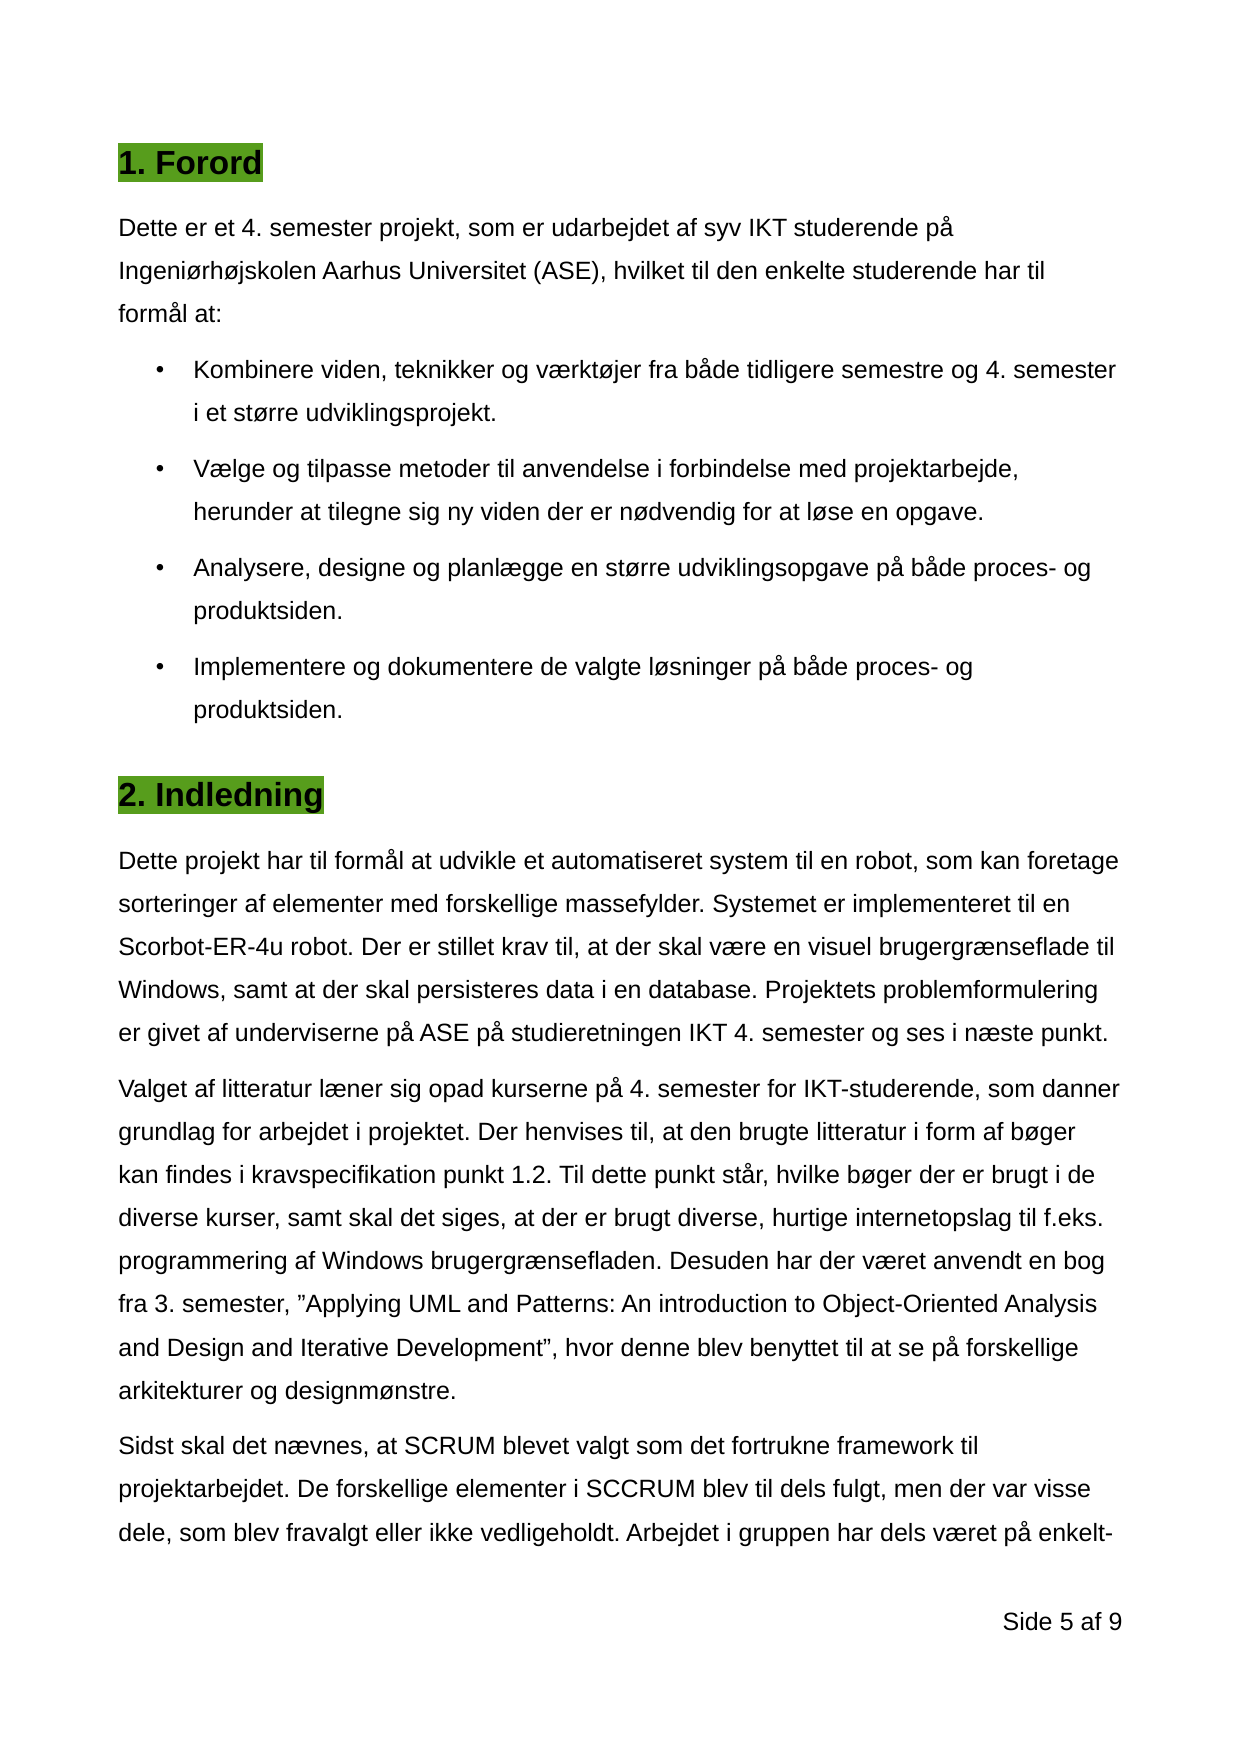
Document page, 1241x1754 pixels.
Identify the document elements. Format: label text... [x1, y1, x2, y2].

list Analysere, designe og planlægge en større udviklingsopgave på både proces- og produktsiden. [156, 553, 1122, 625]
list Kombinere viden, teknikker og værktøjer fra både tidligere semestre og 4. semester i et større udviklingsprojekt. [156, 355, 1122, 427]
list Vælge og tilpasse metoder til anvendelse i forbindelse med projektarbejde, herunder at tilegne sig ny viden der er nødvendig for at løse en opgave. [156, 454, 1122, 526]
text Dette projekt har til formål at udvikle et automatiseret system til en robot, som kan foretage sorteringer af elementer med forskellige massefylder. Systemet er implementeret til en Scorbot-ER-4u robot. Der er stillet krav til, at der skal være en visuel brugergrænseflade til Windows, samt at der skal persisteres data i en database. Projektets problemformulering er givet af underviserne på ASE på studieretningen IKT 4. semester og ses i næste punkt. [118, 846, 1122, 1047]
text Sidst skal det nævnes, at SCRUM blevet valgt som det fortrukne framework til projektarbejdet. De forskellige elementer i SCCRUM blev til dels fulgt, men der var visse dele, som blev fravalgt eller ikke vedligeholdt. Arbejdet i gruppen har dels været på enkelt- [118, 1431, 1122, 1546]
subtitle 2. Indledning [118, 776, 1122, 814]
text Dette er et 4. semester projekt, som er udarbejdet af syv IKT studerende på Ingeniørhøjskolen Aarhus Universitet (ASE), hvilket til den enkelte studerende har til formål at: [118, 213, 1122, 328]
subtitle 1. Forord [118, 143, 1122, 182]
list Implementere og dokumentere de valgte løsninger på både proces- og produktsiden. [156, 652, 1122, 724]
text Valget af litteratur læner sig opad kurserne på 4. semester for IKT-studerende, som danner grundlag for arbejdet i projektet. Der henvises til, at den brugte litteratur i form af bøger kan findes i kravspecifikation punkt 1.2. Til dette punkt står, hvilke bøger der er brugt i de diverse kurser, samt skal det siges, at der er brugt diverse, hurtige internetopslag til f.eks. programmering af Windows brugergrænsefladen. Desuden har der været anvendt en bog fra 3. semester, ”Applying UML and Patterns: An introduction to Object-Oriented Analysis and Design and Iterative Development”, hvor denne blev benyttet til at se på forskellige arkitekturer og designmønstre. [118, 1074, 1122, 1404]
